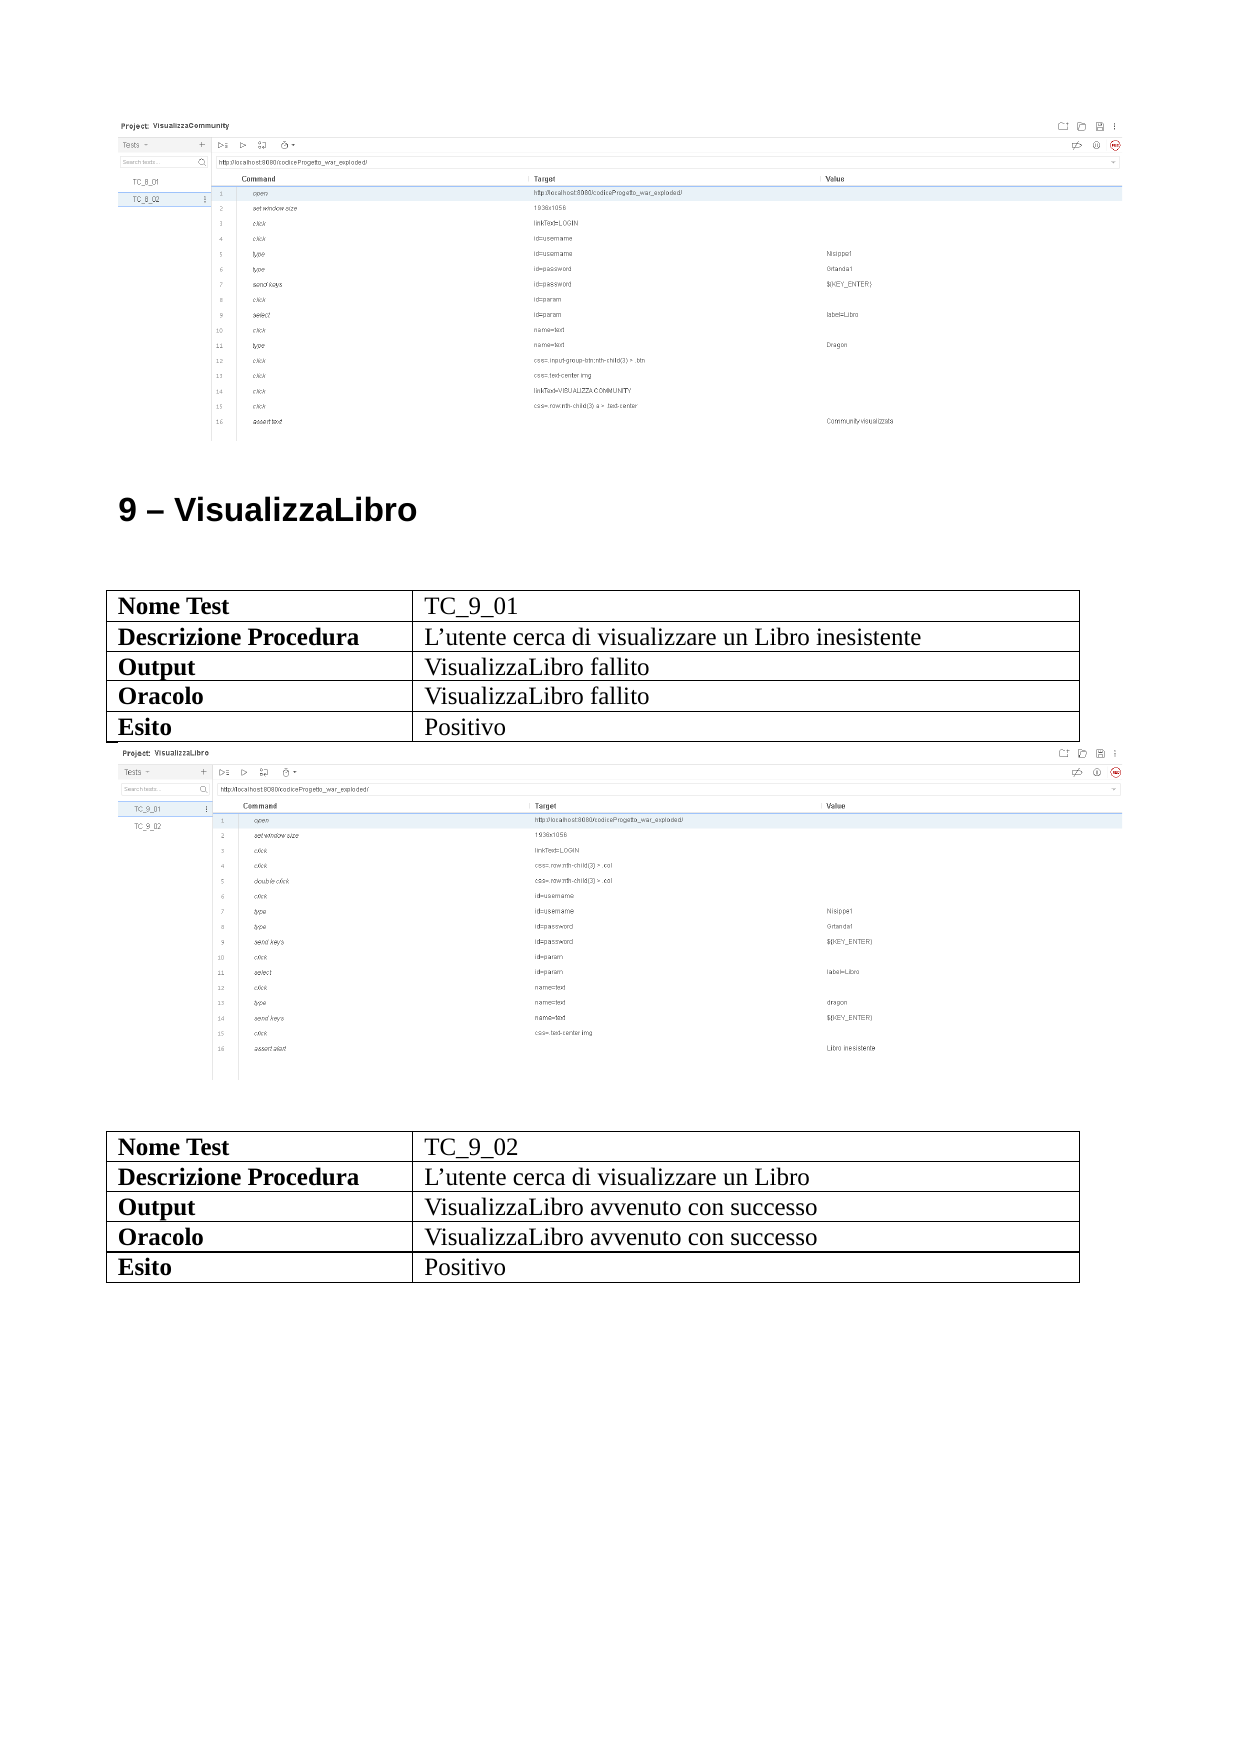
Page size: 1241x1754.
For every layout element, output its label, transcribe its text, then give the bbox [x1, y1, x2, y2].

table_cell Descrizione Procedura [107, 1162, 412, 1191]
table_cell Esito [107, 712, 412, 741]
table_cell VisualizzaLibro fallito [413, 681, 1079, 711]
picture [118, 742, 1123, 1080]
table_cell VisualizzaLibro avvenuto con successo [413, 1192, 1079, 1221]
picture [118, 118, 1123, 441]
table_cell L’utente cerca di visualizzare un Libro [413, 1162, 1079, 1191]
table_cell Output [107, 652, 412, 680]
table_cell Oracolo [107, 1222, 412, 1251]
table_cell Positivo [413, 712, 1079, 741]
table_header TC_9_02 [413, 1132, 1079, 1161]
table_header Nome Test [107, 591, 412, 621]
table_cell L’utente cerca di visualizzare un Libro inesistente [413, 622, 1079, 651]
table_cell Positivo [413, 1253, 1079, 1282]
table_header TC_9_01 [413, 591, 1079, 621]
table_header Nome Test [107, 1132, 412, 1161]
table_cell Oracolo [107, 681, 412, 711]
subtitle 9 – VisualizzaLibro [118, 490, 1122, 529]
table_cell Descrizione Procedura [107, 622, 412, 651]
table_cell Output [107, 1192, 412, 1221]
table_cell VisualizzaLibro avvenuto con successo [413, 1222, 1079, 1251]
table_cell VisualizzaLibro fallito [413, 652, 1079, 680]
table_cell Esito [107, 1253, 412, 1282]
